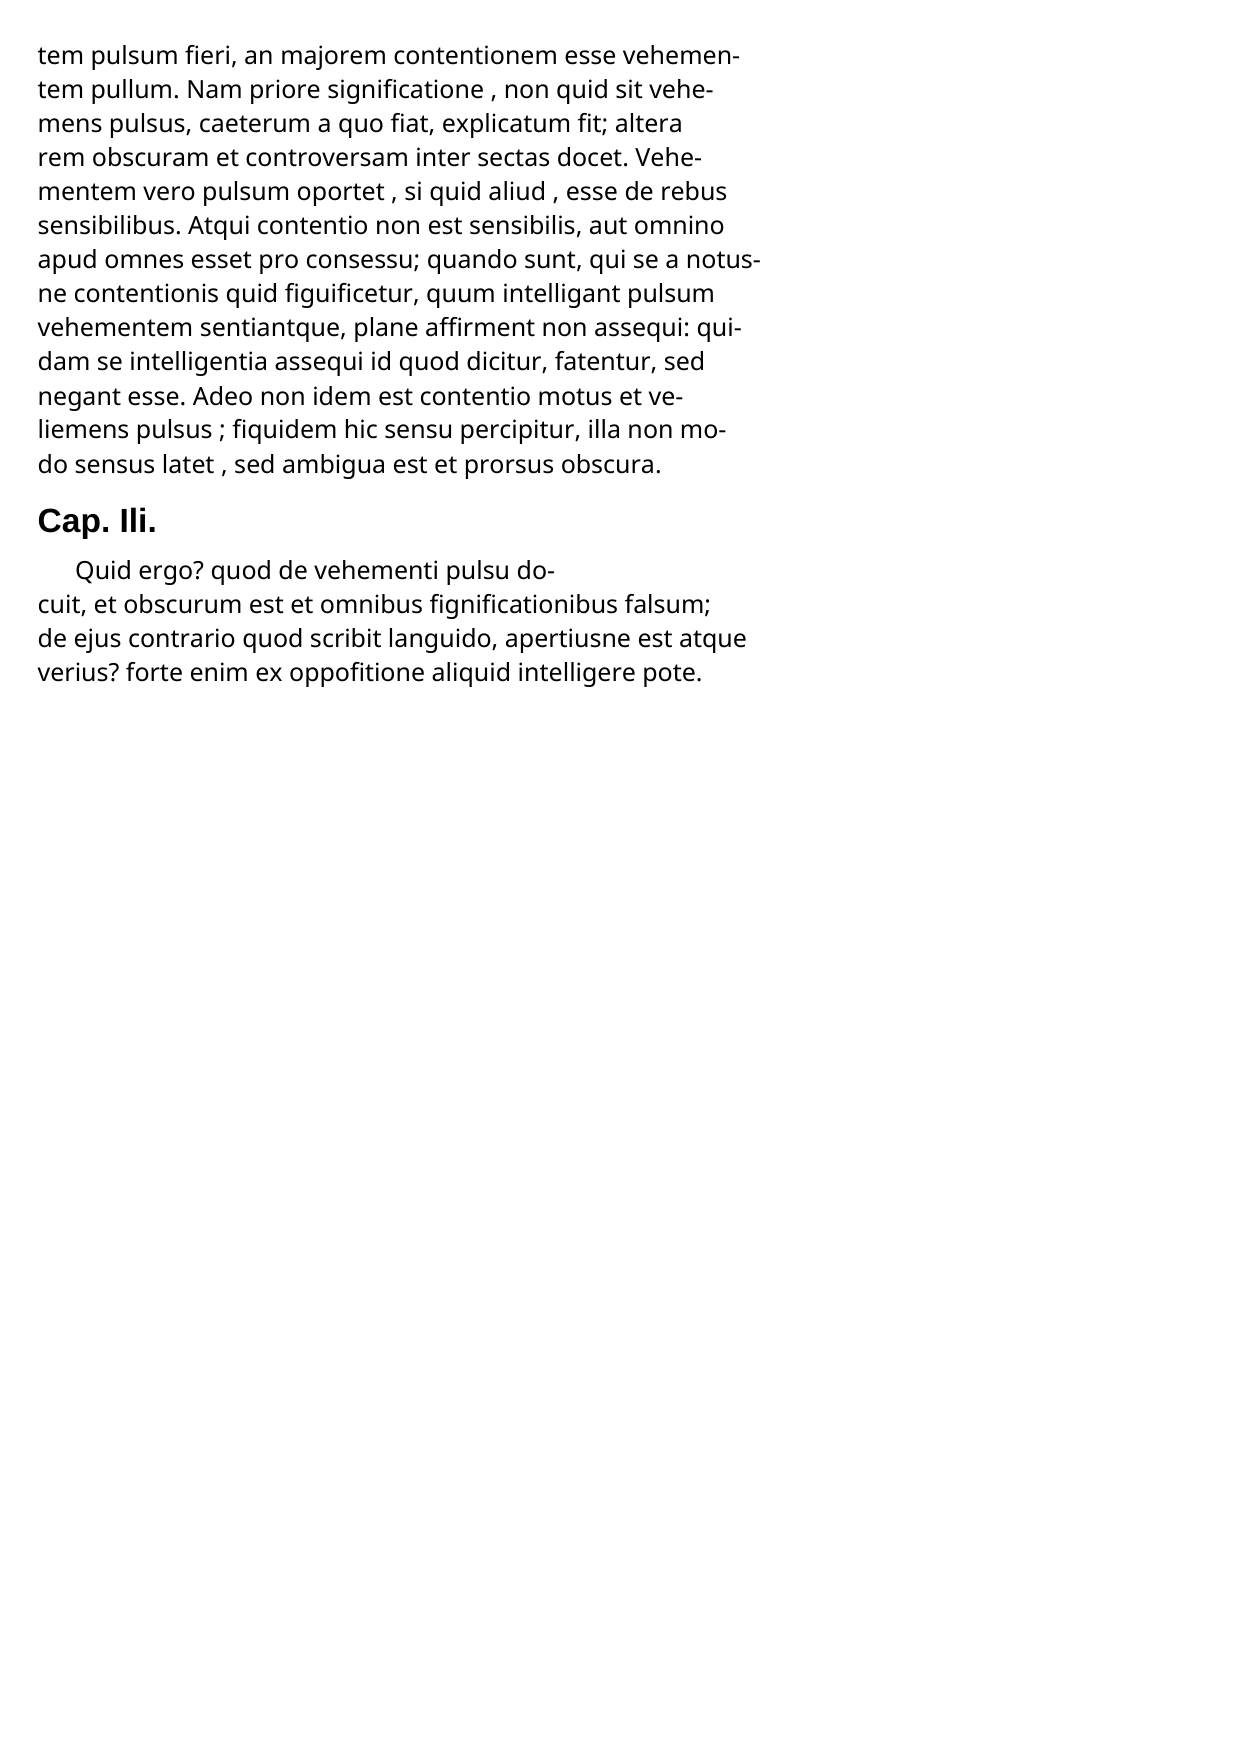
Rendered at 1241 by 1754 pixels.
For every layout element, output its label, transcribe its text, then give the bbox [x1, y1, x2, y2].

subtitle Cap. Ili. [37, 501, 1203, 540]
text tem pulsum fieri, an majorem contentionem esse vehemen- tem pullum. Nam priore significatione , non quid sit vehe- mens pulsus, caeterum a quo fiat, explicatum fit; altera rem obscuram et controversam inter sectas docet. Vehe- mentem vero pulsum oportet , si quid aliud , esse de rebus sensibilibus. Atqui contentio non est sensibilis, aut omnino apud omnes esset pro consessu; quando sunt, qui se a notus- ne contentionis quid figuificetur, quum intelligant pulsum vehementem sentiantque, plane affirment non assequi: qui- dam se intelligentia assequi id quod dicitur, fatentur, sed negant esse. Adeo non idem est contentio motus et ve- liemens pulsus ; fiquidem hic sensu percipitur, illa non mo- do sensus latet , sed ambigua est et prorsus obscura. [37, 37, 1203, 480]
text Quid ergo? quod de vehementi pulsu do- cuit, et obscurum est et omnibus fignificationibus falsum; de ejus contrario quod scribit languido, apertiusne est atque verius? forte enim ex oppofitione aliquid intelligere pote. [37, 552, 1203, 688]
